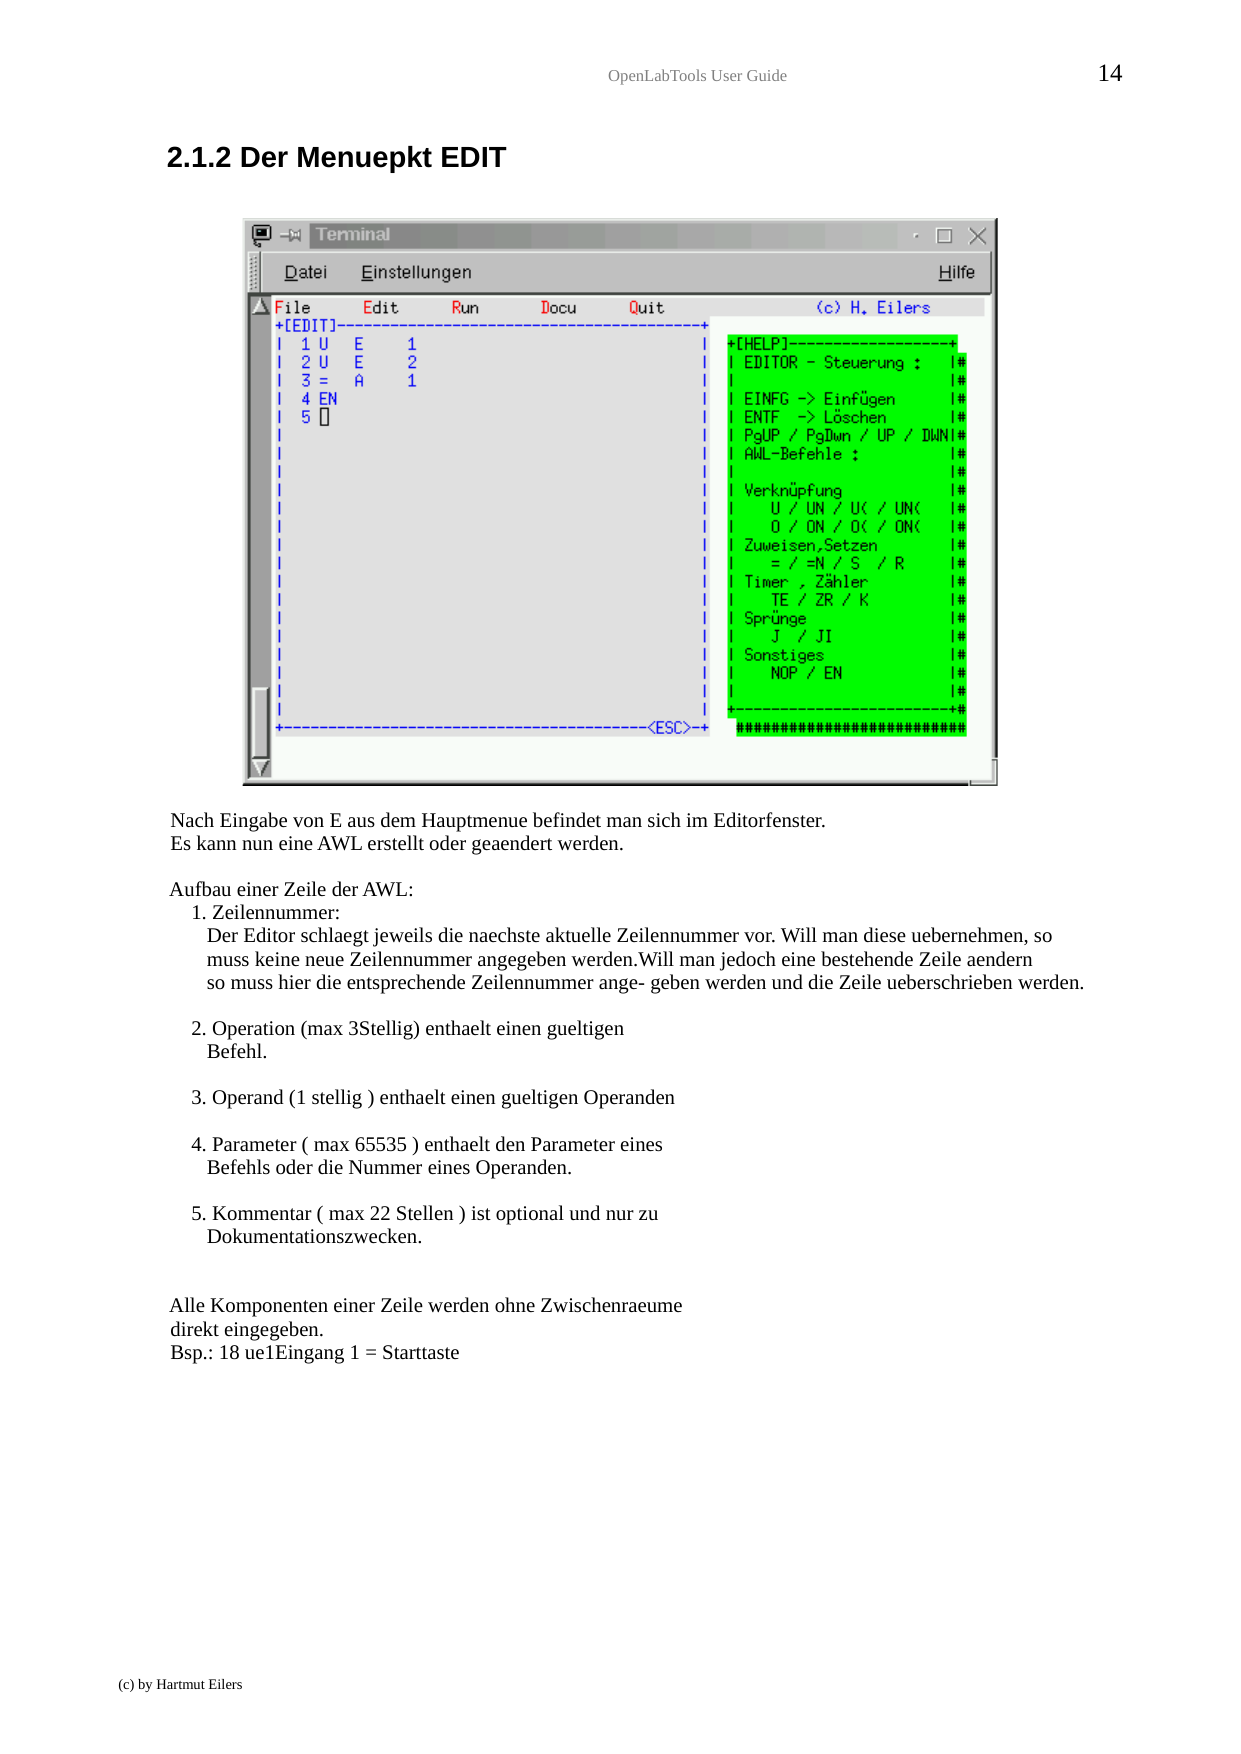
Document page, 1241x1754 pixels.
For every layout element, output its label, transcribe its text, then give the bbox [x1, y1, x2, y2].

text Der Editor schlaegt jeweils die naechste aktuelle Zeilennummer vor. Will man diese uebernehmen, so [118, 924, 1122, 947]
text Bsp.: 18 ue1Eingang 1 = Starttaste [118, 1341, 1122, 1364]
text Alle Komponenten einer Zeile werden ohne Zwischenraeume [118, 1294, 1122, 1317]
text 5. Kommentar ( max 22 Stellen ) ist optional und nur zu [118, 1202, 1122, 1225]
text 4. Parameter ( max 65535 ) enthaelt den Parameter eines [118, 1132, 1122, 1156]
text 3. Operand (1 stellig ) enthaelt einen gueltigen Operanden [118, 1086, 1122, 1109]
text muss keine neue Zeilennummer angegeben werden.Will man jedoch eine bestehende Zeile aendern [118, 947, 1122, 971]
text 2. Operation (max 3Stellig) enthaelt einen gueltigen [118, 1017, 1122, 1040]
text so muss hier die entsprechende Zeilennummer ange- geben werden und die Zeile ueberschrieben werden. [118, 971, 1122, 994]
subtitle 2.1.2 Der Menuepkt EDIT [118, 141, 1122, 174]
text Nach Eingabe von E aus dem Hauptmenue befindet man sich im Editorfenster. [118, 809, 1122, 832]
text 1. Zeilennummer: [118, 901, 1122, 924]
text Befehls oder die Nummer eines Operanden. [118, 1156, 1122, 1179]
text Befehl. [118, 1040, 1122, 1063]
text Es kann nun eine AWL erstellt oder geaendert werden. [118, 832, 1122, 855]
text direkt eingegeben. [118, 1317, 1122, 1341]
text Dokumentationszwecken. [118, 1225, 1122, 1248]
picture [242, 218, 998, 786]
text Aufbau einer Zeile der AWL: [118, 878, 1122, 901]
